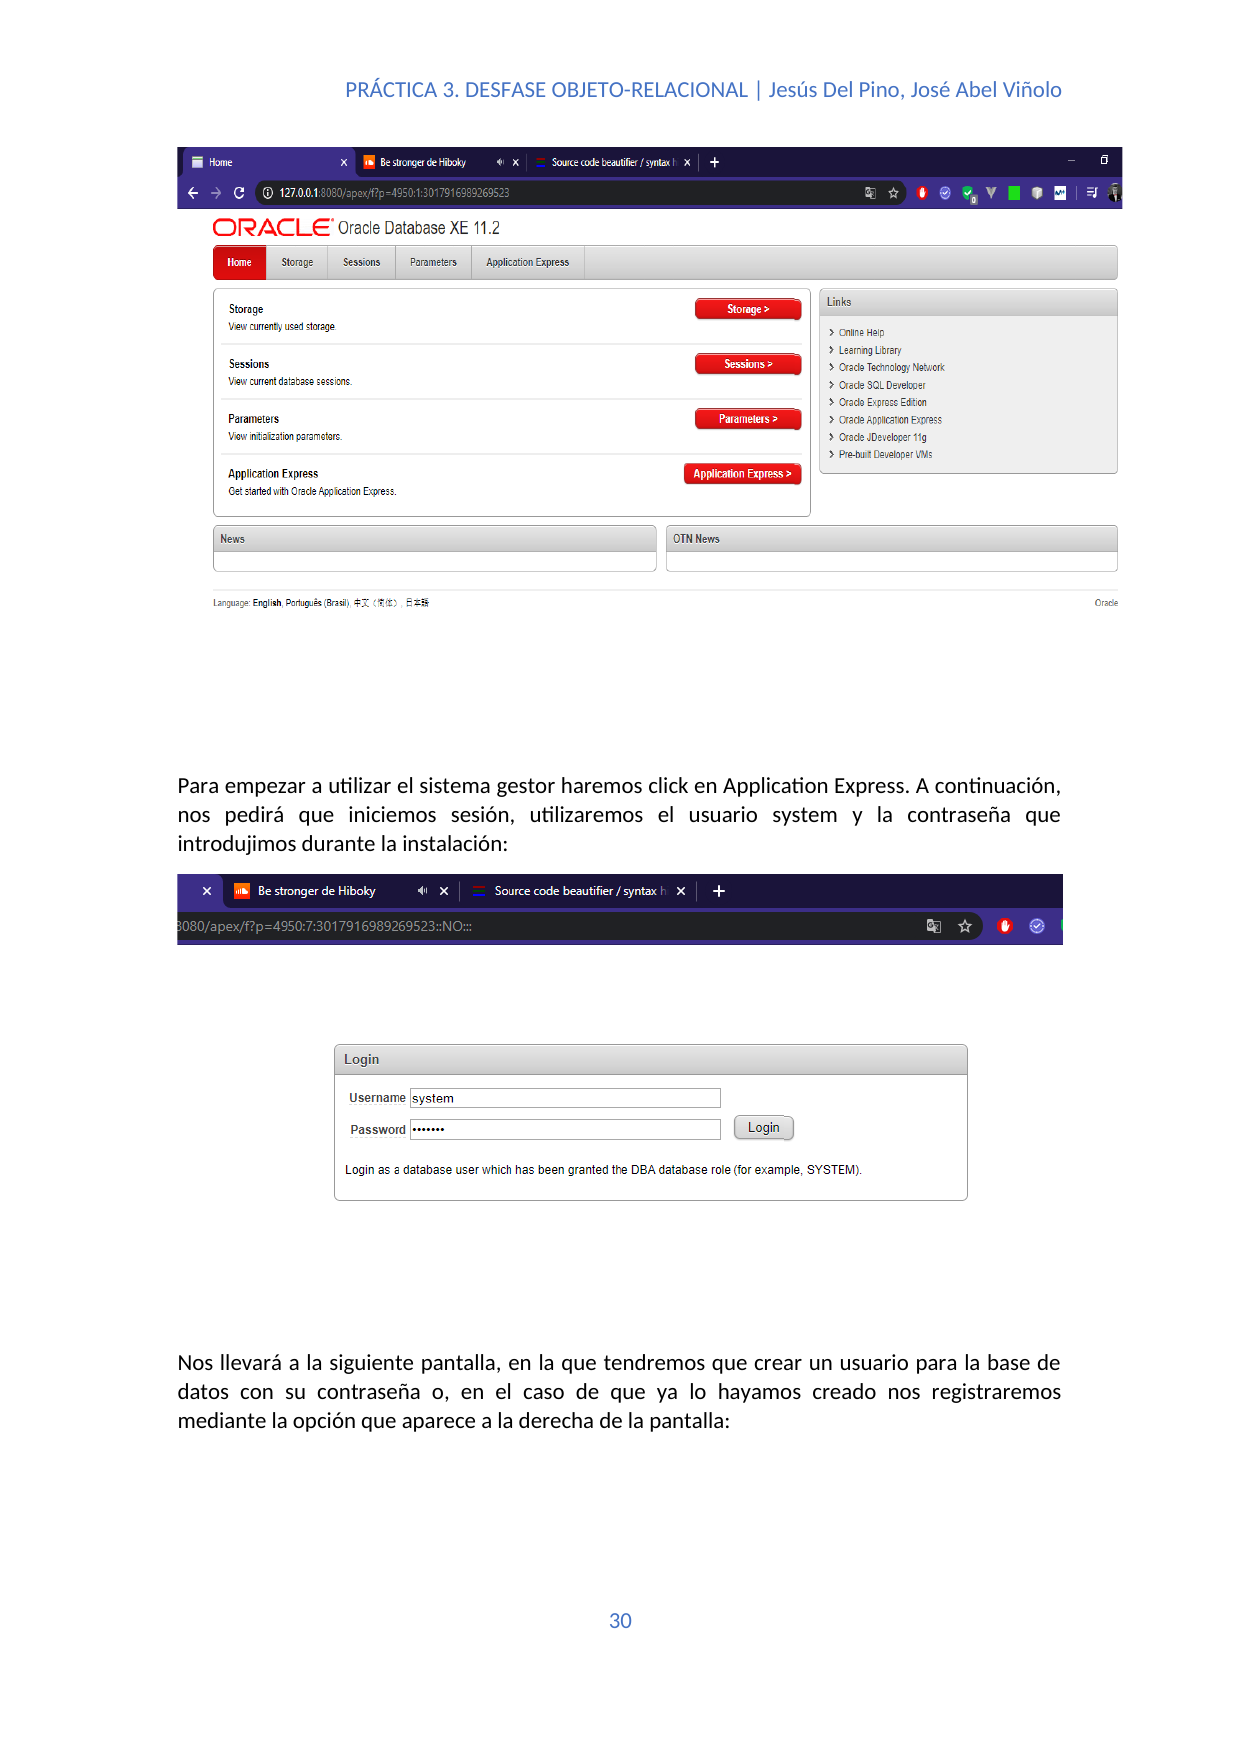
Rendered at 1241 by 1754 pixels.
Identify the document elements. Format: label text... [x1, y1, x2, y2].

text Nos llevará a la siguiente pantalla, en la que tendremos que crear un usuario para la base de datos con su contraseña o, en el caso de que ya lo hayamos creado nos registraremos mediante la opción que aparece a la derecha de la pantalla: [177, 1348, 1063, 1434]
text Para empezar a utilizar el sistema gestor haremos click en Application Express. A continuación, nos pedirá que iniciemos sesión, utilizaremos el usuario system y la contraseña que introdujimos durante la instalación: [177, 771, 1063, 857]
